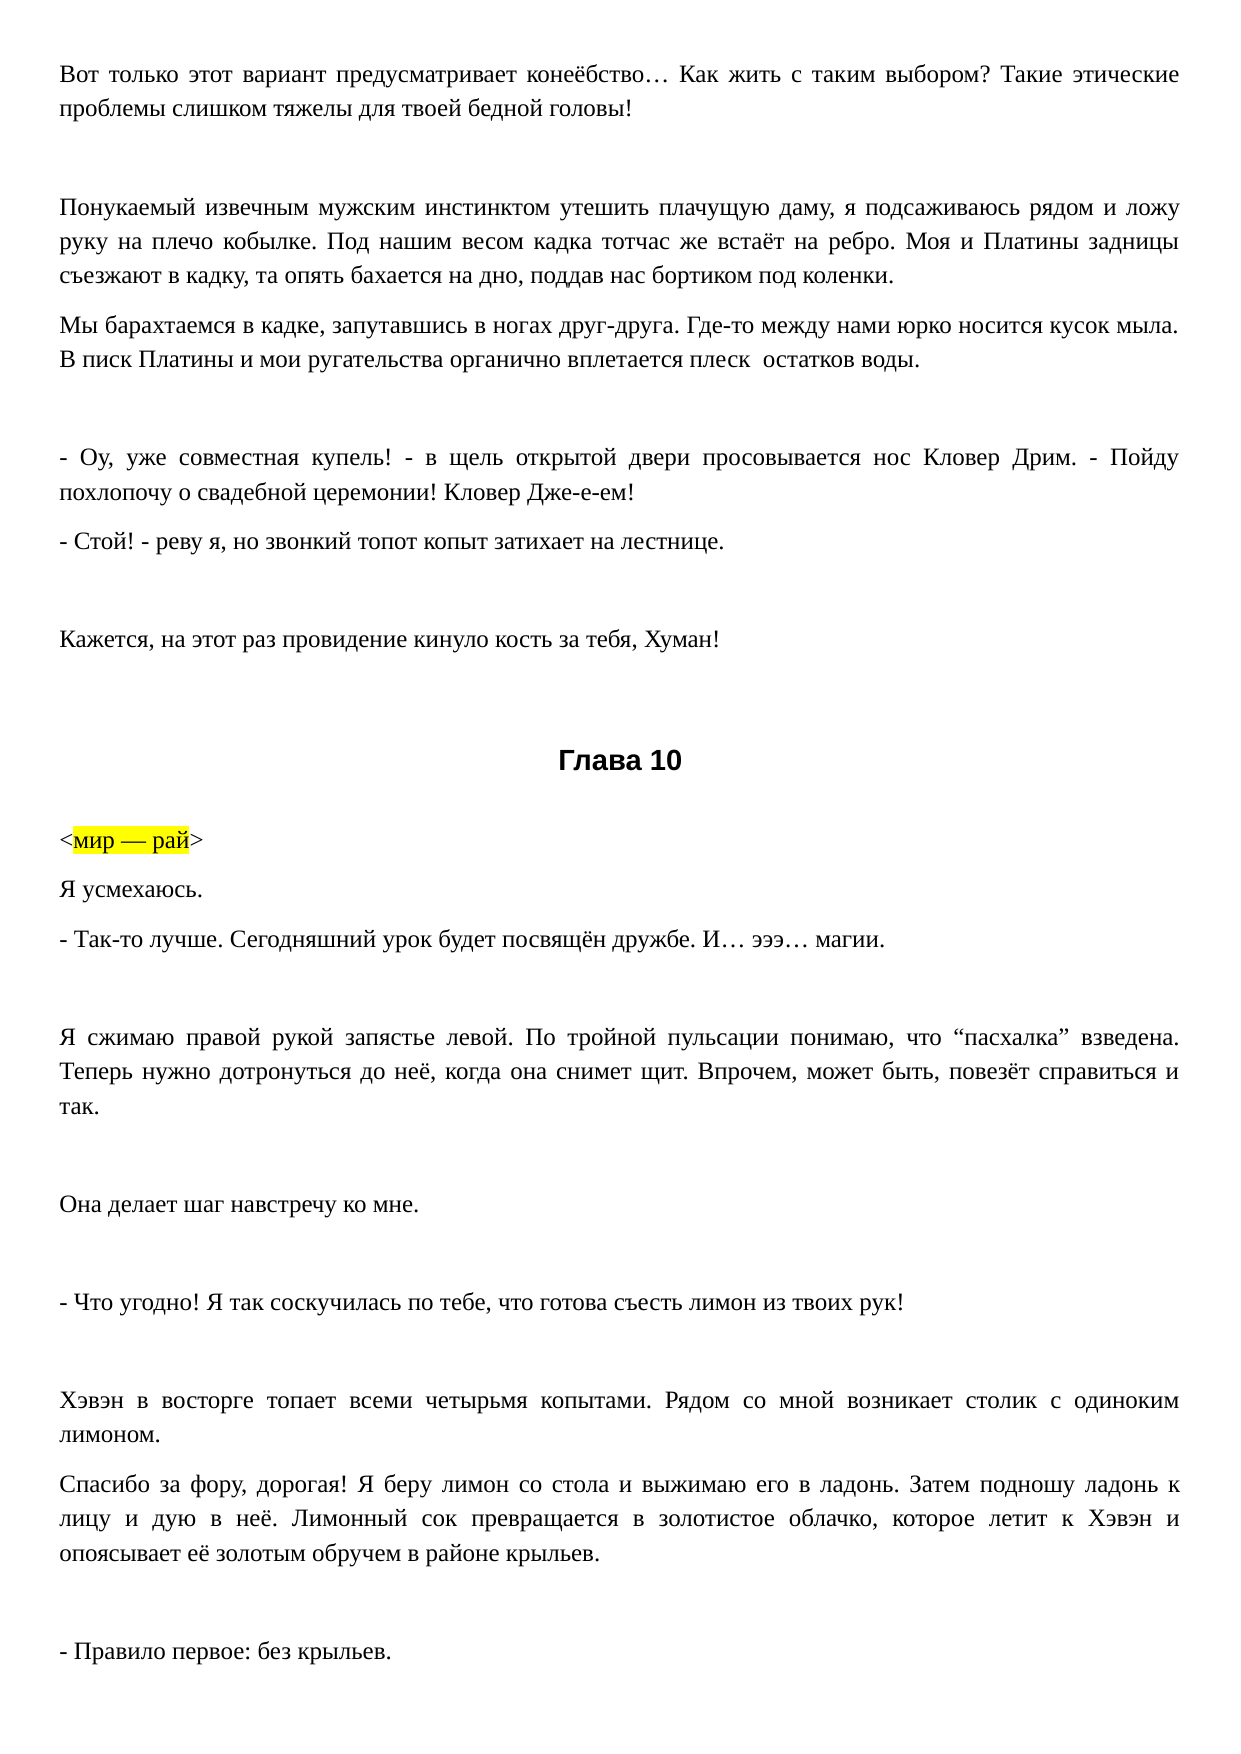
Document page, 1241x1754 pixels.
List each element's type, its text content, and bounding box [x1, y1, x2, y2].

text Я усмехаюсь. [59, 874, 1181, 903]
text Вот только этот вариант предусматривает конеёбство… Как жить с таким выбором? Такие этические проблемы слишком тяжелы для твоей бедной головы! [59, 59, 1181, 122]
text Она делает шаг навстречу ко мне. [59, 1189, 1181, 1218]
text Мы барахтаемся в кадке, запутавшись в ногах друг-друга. Где-то между нами юрко носится кусок мыла. В писк Платины и мои ругательства органично вплетается плеск остатков воды. [59, 310, 1181, 373]
text <мир — рай> [59, 826, 1181, 854]
text - Так-то лучше. Сегодняшний урок будет посвящён дружбе. И… эээ… магии. [59, 924, 1181, 952]
text Хэвэн в восторге топает всеми четырьмя копытами. Рядом со мной возникает столик с одиноким лимоном. [59, 1385, 1181, 1448]
text - Стой! - реву я, но звонкий топот копыт затихает на лестнице. [59, 526, 1181, 554]
text Понукаемый извечным мужским инстинктом утешить плачущую даму, я подсаживаюсь рядом и ложу руку на плечо кобылке. Под нашим весом кадка тотчас же встаёт на ребро. Моя и Платины задницы съезжают в кадку, та опять бахается на дно, поддав нас бортиком под коленки. [59, 192, 1181, 289]
subtitle Глава 10 [59, 743, 1181, 776]
text Кажется, на этот раз провидение кинуло кость за тебя, Хуман! [59, 624, 1181, 653]
text - Правило первое: без крыльев. [59, 1636, 1181, 1664]
text - Оу, уже совместная купель! - в щель открытой двери просовывается нос Кловер Дрим. - Пойду похлопочу о свадебной церемонии! Кловер Дже-е-ем! [59, 442, 1181, 506]
text Спасибо за фору, дорогая! Я беру лимон со стола и выжимаю его в ладонь. Затем подношу ладонь к лицу и дую в неё. Лимонный сок превращается в золотистое облачко, которое летит к Хэвэн и опоясывает её золотым обручем в районе крыльев. [59, 1469, 1181, 1566]
text Я сжимаю правой рукой запястье левой. По тройной пульсации понимаю, что “пасхалка” взведена. Теперь нужно дотронуться до неё, когда она снимет щит. Впрочем, может быть, повезёт справиться и так. [59, 1022, 1181, 1119]
text - Что угодно! Я так соскучилась по тебе, что готова съесть лимон из твоих рук! [59, 1287, 1181, 1316]
